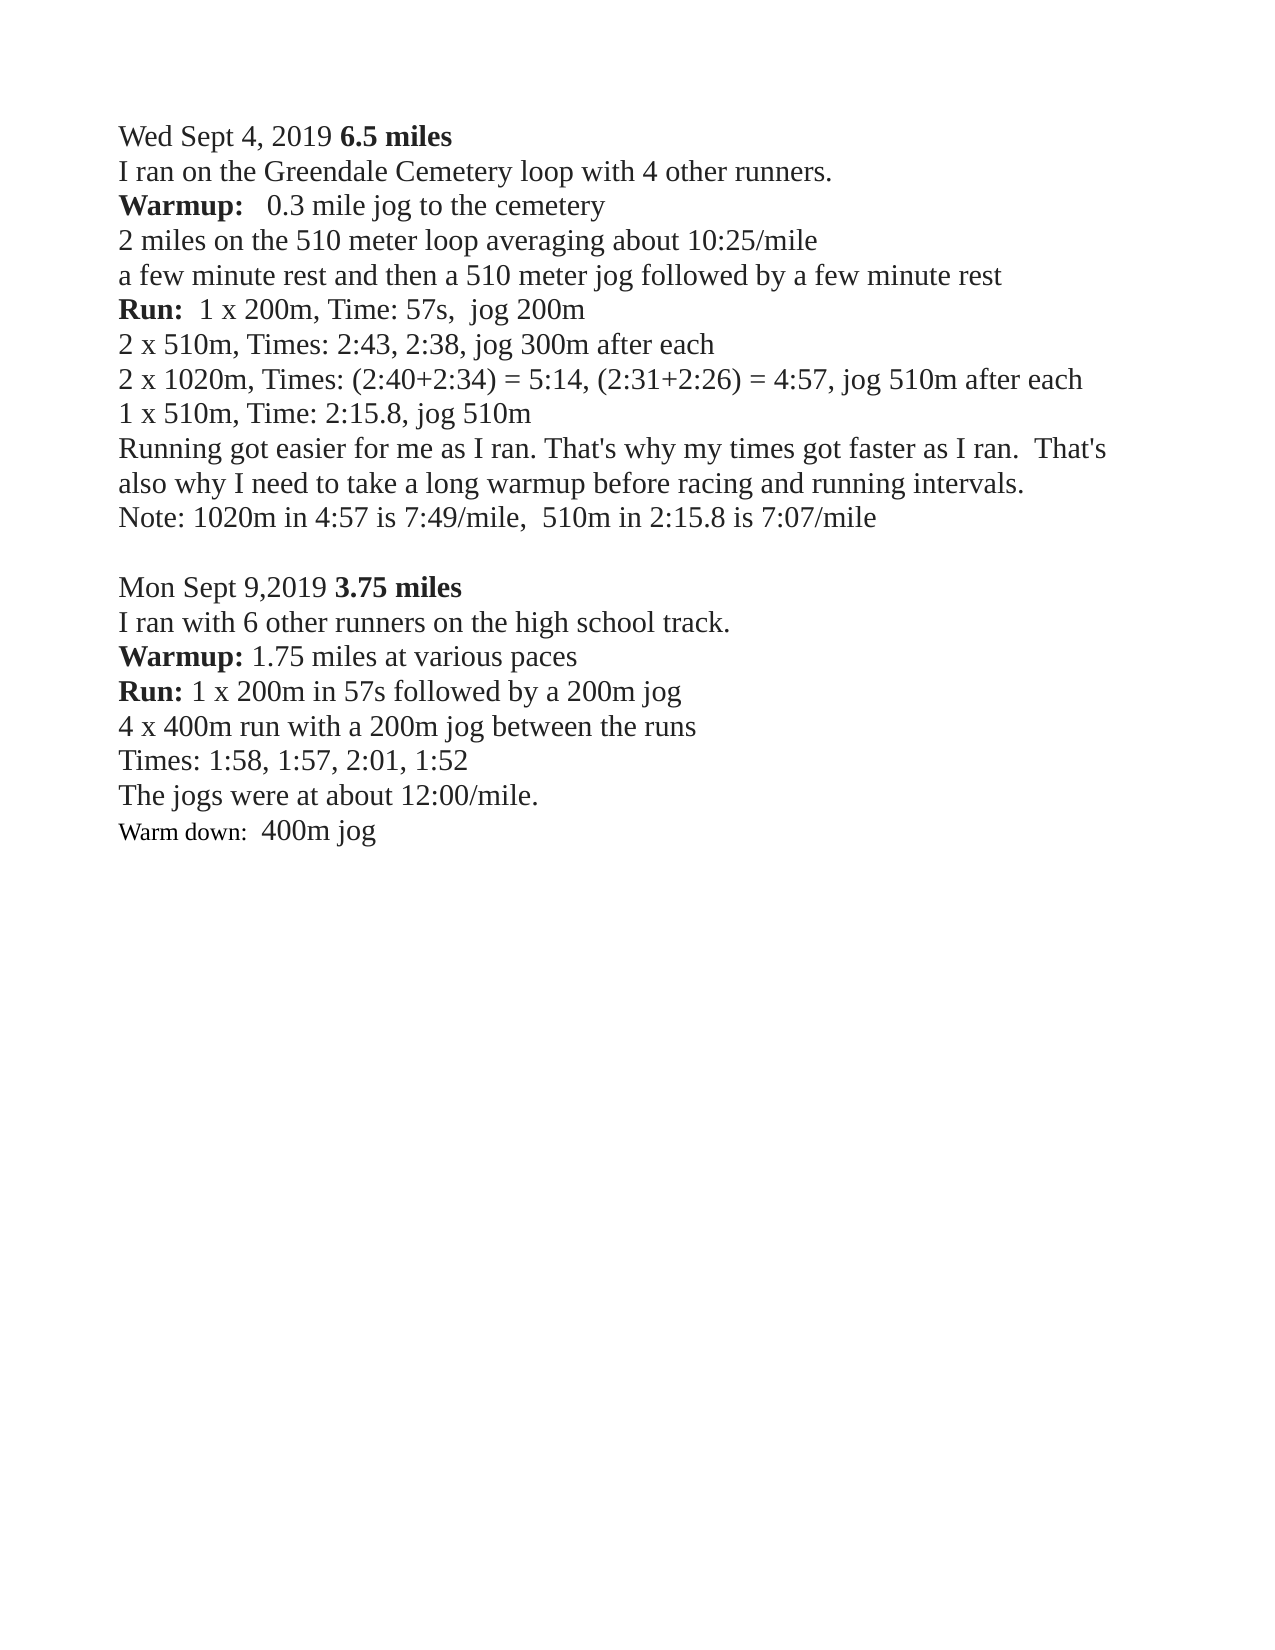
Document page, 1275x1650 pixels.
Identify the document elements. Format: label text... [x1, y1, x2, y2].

text Run: 1 x 200m, Time: 57s, jog 200m [118, 292, 1161, 326]
text 2 miles on the 510 meter loop averaging about 10:25/mile [118, 222, 1161, 257]
text 2 x 1020m, Times: (2:40+2:34) = 5:14, (2:31+2:26) = 4:57, jog 510m after each [118, 361, 1161, 396]
text 2 x 510m, Times: 2:43, 2:38, jog 300m after each [118, 326, 1161, 361]
text Run: 1 x 200m in 57s followed by a 200m jog [118, 673, 1161, 708]
text a few minute rest and then a 510 meter jog followed by a few minute rest [118, 257, 1161, 292]
text 1 x 510m, Time: 2:15.8, jog 510m [118, 396, 1161, 430]
text 4 x 400m run with a 200m jog between the runs [118, 708, 1161, 742]
text The jogs were at about 12:00/mile. [118, 777, 1161, 812]
text Wed Sept 4, 2019 6.5 miles [118, 118, 1161, 153]
text Times: 1:58, 1:57, 2:01, 1:52 [118, 742, 1161, 777]
text Note: 1020m in 4:57 is 7:49/mile, 510m in 2:15.8 is 7:07/mile [118, 500, 1161, 534]
text Mon Sept 9,2019 3.75 miles [118, 569, 1161, 604]
text I ran on the Greendale Cemetery loop with 4 other runners. [118, 153, 1161, 187]
text Warmup: 1.75 miles at various paces [118, 638, 1161, 673]
text Warmup: 0.3 mile jog to the cemetery [118, 187, 1161, 222]
text I ran with 6 other runners on the high school track. [118, 604, 1161, 638]
text Running got easier for me as I ran. That's why my times got faster as I ran. That's also why I need to take a long warmup before racing and running intervals. [118, 430, 1161, 500]
text Warm down: 400m jog [118, 812, 1157, 847]
